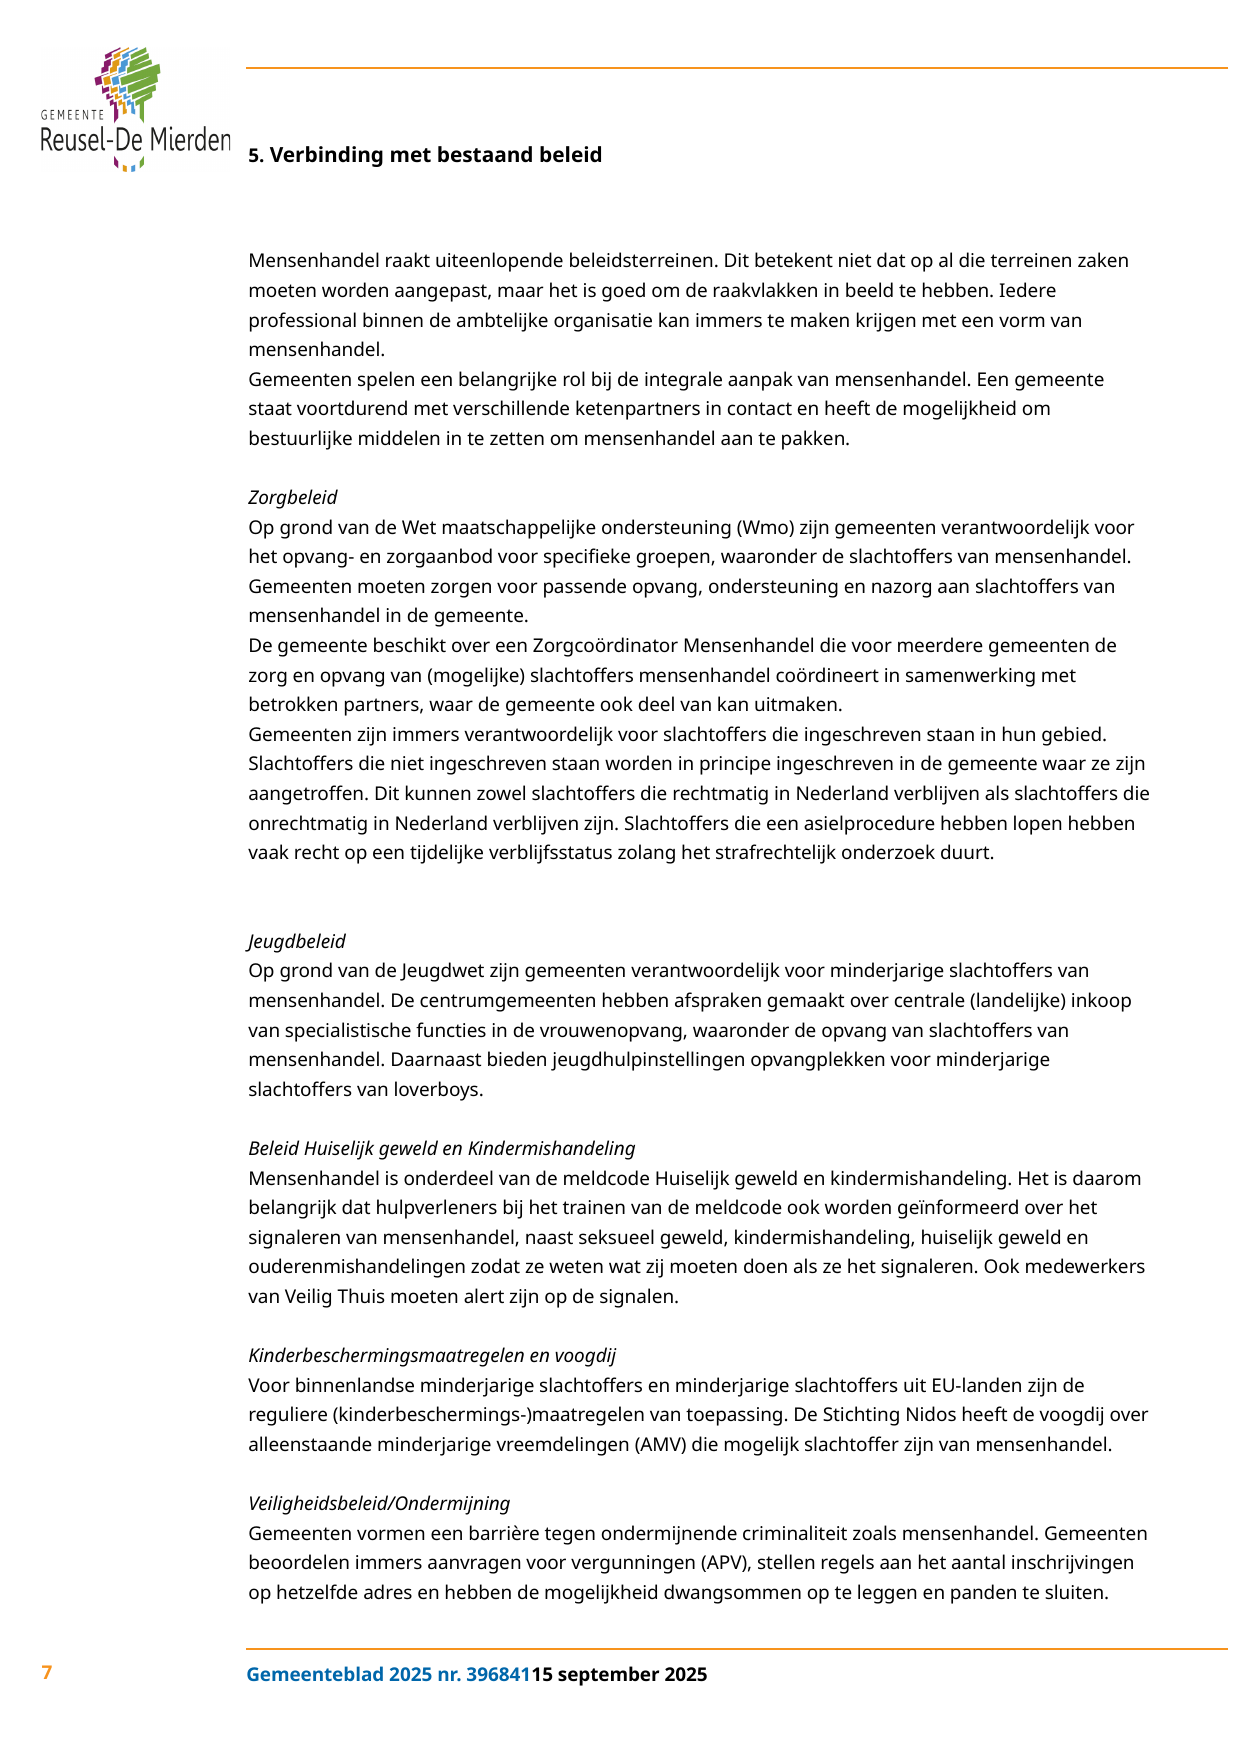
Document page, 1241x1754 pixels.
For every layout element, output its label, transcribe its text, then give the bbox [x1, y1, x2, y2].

text Mensenhandel raakt uiteenlopende beleidsterreinen. Dit betekent niet dat op al die terreinen zaken moeten worden aangepast, maar het is goed om de raakvlakken in beeld te hebben. Iedere professional binnen de ambtelijke organisatie kan immers te maken krijgen met een vorm van mensenhandel. [248, 248, 1152, 362]
text Gemeenten zijn immers verantwoordelijk voor slachtoffers die ingeschreven staan in hun gebied. Slachtoffers die niet ingeschreven staan worden in principe ingeschreven in de gemeente waar ze zijn aangetroffen. Dit kunnen zowel slachtoffers die rechtmatig in Nederland verblijven als slachtoffers die onrechtmatig in Nederland verblijven zijn. Slachtoffers die een asielprocedure hebben lopen hebben vaak recht op een tijdelijke verblijfsstatus zolang het strafrechtelijk onderzoek duurt. [248, 721, 1152, 865]
text 5. Verbinding met bestaand beleid [248, 140, 1152, 169]
text Zorgbeleid [248, 484, 1152, 510]
text Kinderbeschermingsmaatregelen en voogdij [248, 1342, 1152, 1368]
text Jeugdbeleid [248, 928, 1152, 954]
text Gemeenten spelen een belangrijke rol bij de integrale aanpak van mensenhandel. Een gemeente staat voortdurend met verschillende ketenpartners in contact en heeft de mogelijkheid om bestuurlijke middelen in te zetten om mensenhandel aan te pakken. [248, 366, 1152, 451]
text De gemeente beschikt over een Zorgcoördinator Mensenhandel die voor meerdere gemeenten de zorg en opvang van (mogelijke) slachtoffers mensenhandel coördineert in samenwerking met betrokken partners, waar de gemeente ook deel van kan uitmaken. [248, 632, 1152, 717]
text Gemeenten vormen een barrière tegen ondermijnende criminaliteit zoals mensenhandel. Gemeenten beoordelen immers aanvragen voor vergunningen (APV), stellen regels aan het aantal inschrijvingen op hetzelfde adres en hebben de mogelijkheid dwangsommen op te leggen en panden te sluiten. [248, 1520, 1152, 1605]
text Op grond van de Wet maatschappelijke ondersteuning (Wmo) zijn gemeenten verantwoordelijk voor het opvang- en zorgaanbod voor specifieke groepen, waaronder de slachtoffers van mensenhandel. Gemeenten moeten zorgen voor passende opvang, ondersteuning en nazorg aan slachtoffers van mensenhandel in de gemeente. [248, 514, 1152, 628]
text Beleid Huiselijk geweld en Kindermishandeling [248, 1135, 1152, 1161]
text Mensenhandel is onderdeel van de meldcode Huiselijk geweld en kindermishandeling. Het is daarom belangrijk dat hulpverleners bij het trainen van de meldcode ook worden geïnformeerd over het signaleren van mensenhandel, naast seksueel geweld, kindermishandeling, huiselijk geweld en ouderenmishandelingen zodat ze weten wat zij moeten doen als ze het signaleren. Ook medewerkers van Veilig Thuis moeten alert zijn op de signalen. [248, 1165, 1152, 1309]
picture [41, 47, 231, 172]
text Voor binnenlandse minderjarige slachtoffers en minderjarige slachtoffers uit EU-landen zijn de reguliere (kinderbeschermings-)maatregelen van toepassing. De Stichting Nidos heeft de voogdij over alleenstaande minderjarige vreemdelingen (AMV) die mogelijk slachtoffer zijn van mensenhandel. [248, 1372, 1152, 1457]
text Veiligheidsbeleid/Ondermijning [248, 1490, 1152, 1516]
text Op grond van de Jeugdwet zijn gemeenten verantwoordelijk voor minderjarige slachtoffers van mensenhandel. De centrumgemeenten hebben afspraken gemaakt over centrale (landelijke) inkoop van specialistische functies in de vrouwenopvang, waaronder de opvang van slachtoffers van mensenhandel. Daarnaast bieden jeugdhulpinstellingen opvangplekken voor minderjarige slachtoffers van loverboys. [248, 958, 1152, 1102]
